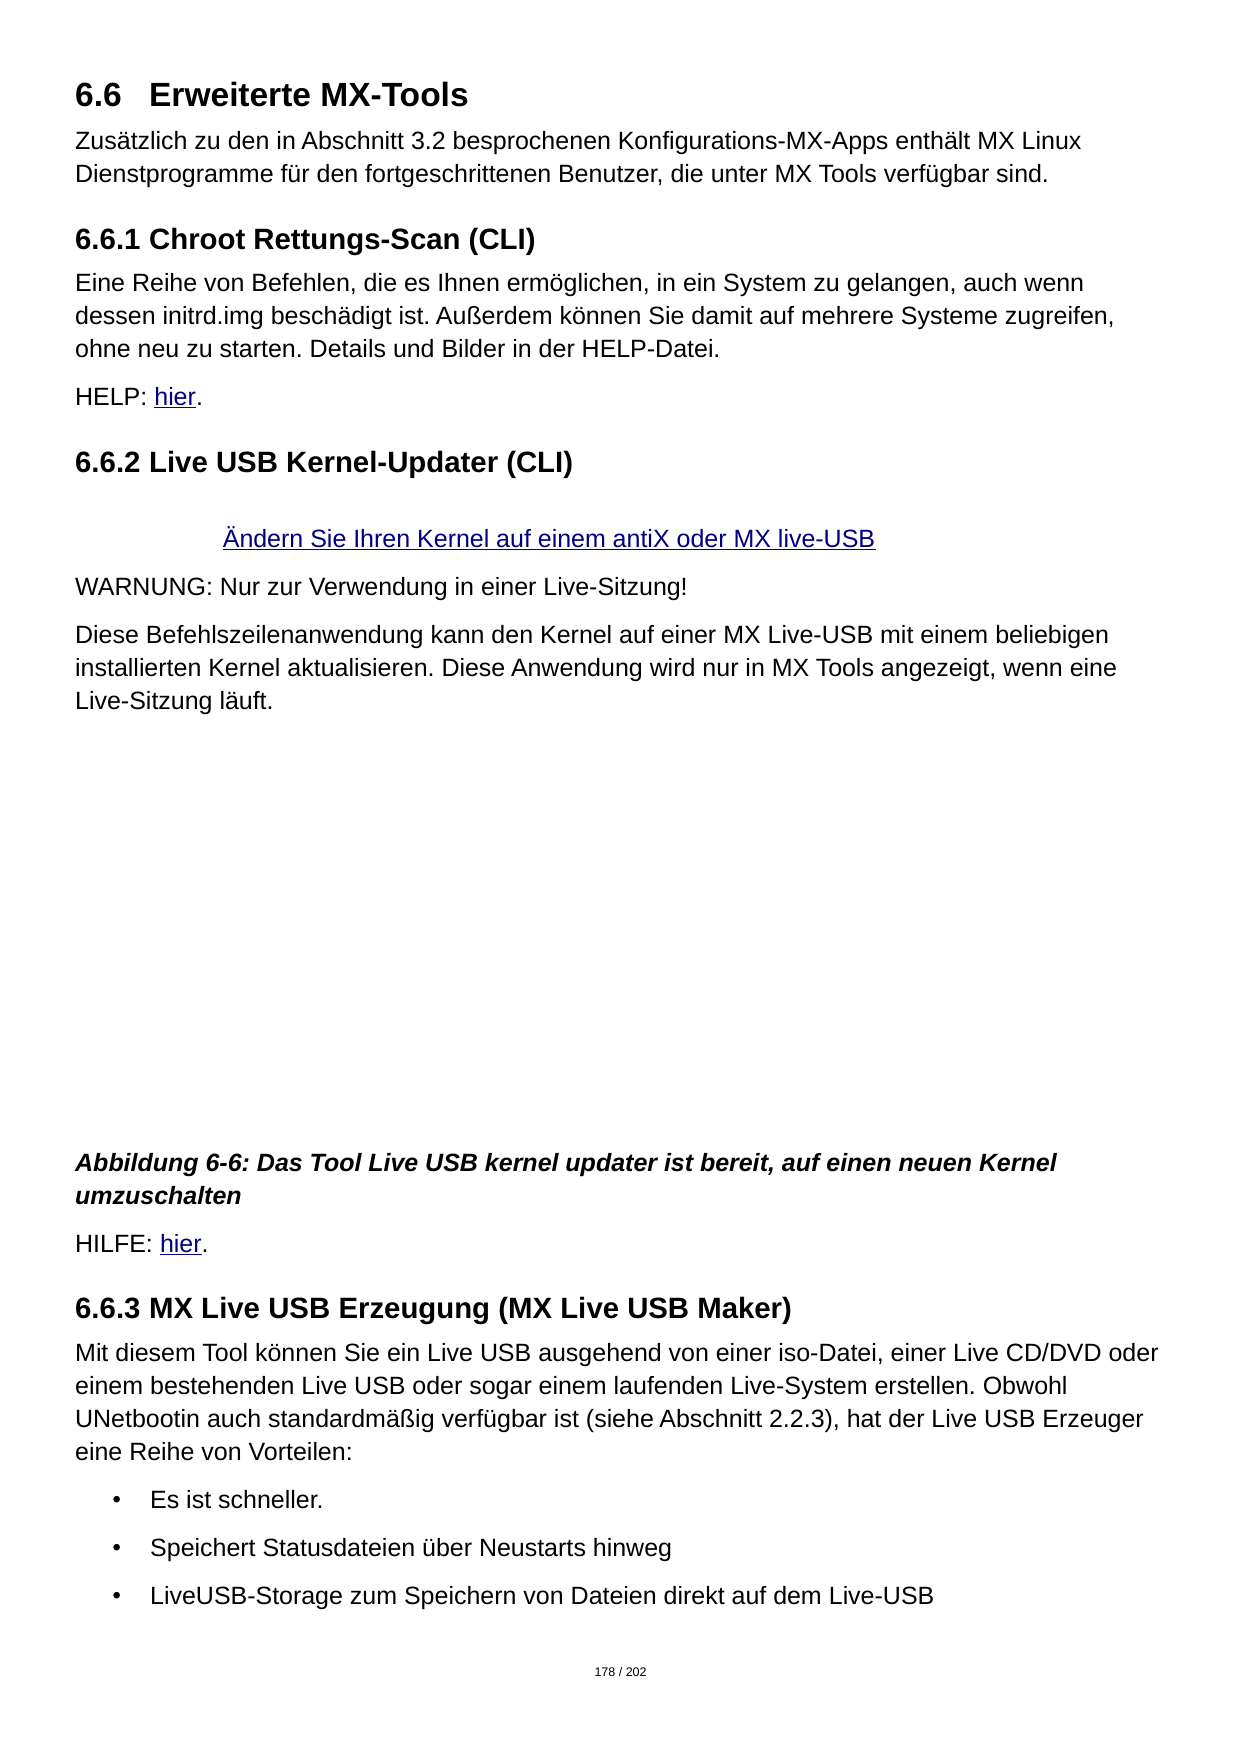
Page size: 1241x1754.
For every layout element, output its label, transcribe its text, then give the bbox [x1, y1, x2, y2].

text HILFE: hier. [75, 1229, 1166, 1258]
text Mit diesem Tool können Sie ein Live USB ausgehend von einer iso-Datei, einer Live CD/DVD oder einem bestehenden Live USB oder sogar einem laufenden Live-System erstellen. Obwohl UNetbootin auch standardmäßig verfügbar ist (siehe Abschnitt 2.2.3), hat der Live USB Erzeuger eine Reihe von Vorteilen: [75, 1338, 1166, 1466]
text Ändern Sie Ihren Kernel auf einem antiX oder MX live-USB [75, 491, 1166, 553]
subtitle Chroot Rettungs-Scan (CLI) [75, 222, 1166, 256]
text WARNUNG: Nur zur Verwendung in einer Live-Sitzung! [75, 572, 1166, 601]
text Eine Reihe von Befehlen, die es Ihnen ermöglichen, in ein System zu gelangen, auch wenn dessen initrd.img beschädigt ist. Außerdem können Sie damit auf mehrere Systeme zugreifen, ohne neu zu starten. Details und Bilder in der HELP-Datei. [75, 268, 1166, 363]
list LiveUSB-Storage zum Speichern von Dateien direkt auf dem Live-USB [112, 1581, 1166, 1610]
subtitle MX Live USB Erzeugung (MX Live USB Maker) [75, 1291, 1166, 1325]
text Zusätzlich zu den in Abschnitt 3.2 besprochenen Konfigurations-MX-Apps enthält MX Linux Dienstprogramme für den fortgeschrittenen Benutzer, die unter MX Tools verfügbar sind. [75, 126, 1166, 188]
text Diese Befehlszeilenanwendung kann den Kernel auf einer MX Live-USB mit einem beliebigen installierten Kernel aktualisieren. Diese Anwendung wird nur in MX Tools angezeigt, wenn eine Live-Sitzung läuft. [75, 620, 1166, 715]
text Abbildung 6-6: Das Tool Live USB kernel updater ist bereit, auf einen neuen Kernel umzuschalten [75, 734, 1166, 1209]
subtitle Live USB Kernel-Updater (CLI) [75, 445, 1166, 478]
list Es ist schneller. [112, 1485, 1166, 1514]
subtitle Erweiterte MX-Tools [75, 75, 1166, 114]
text HELP: hier. [75, 382, 1166, 411]
list Speichert Statusdateien über Neustarts hinweg [112, 1533, 1166, 1562]
